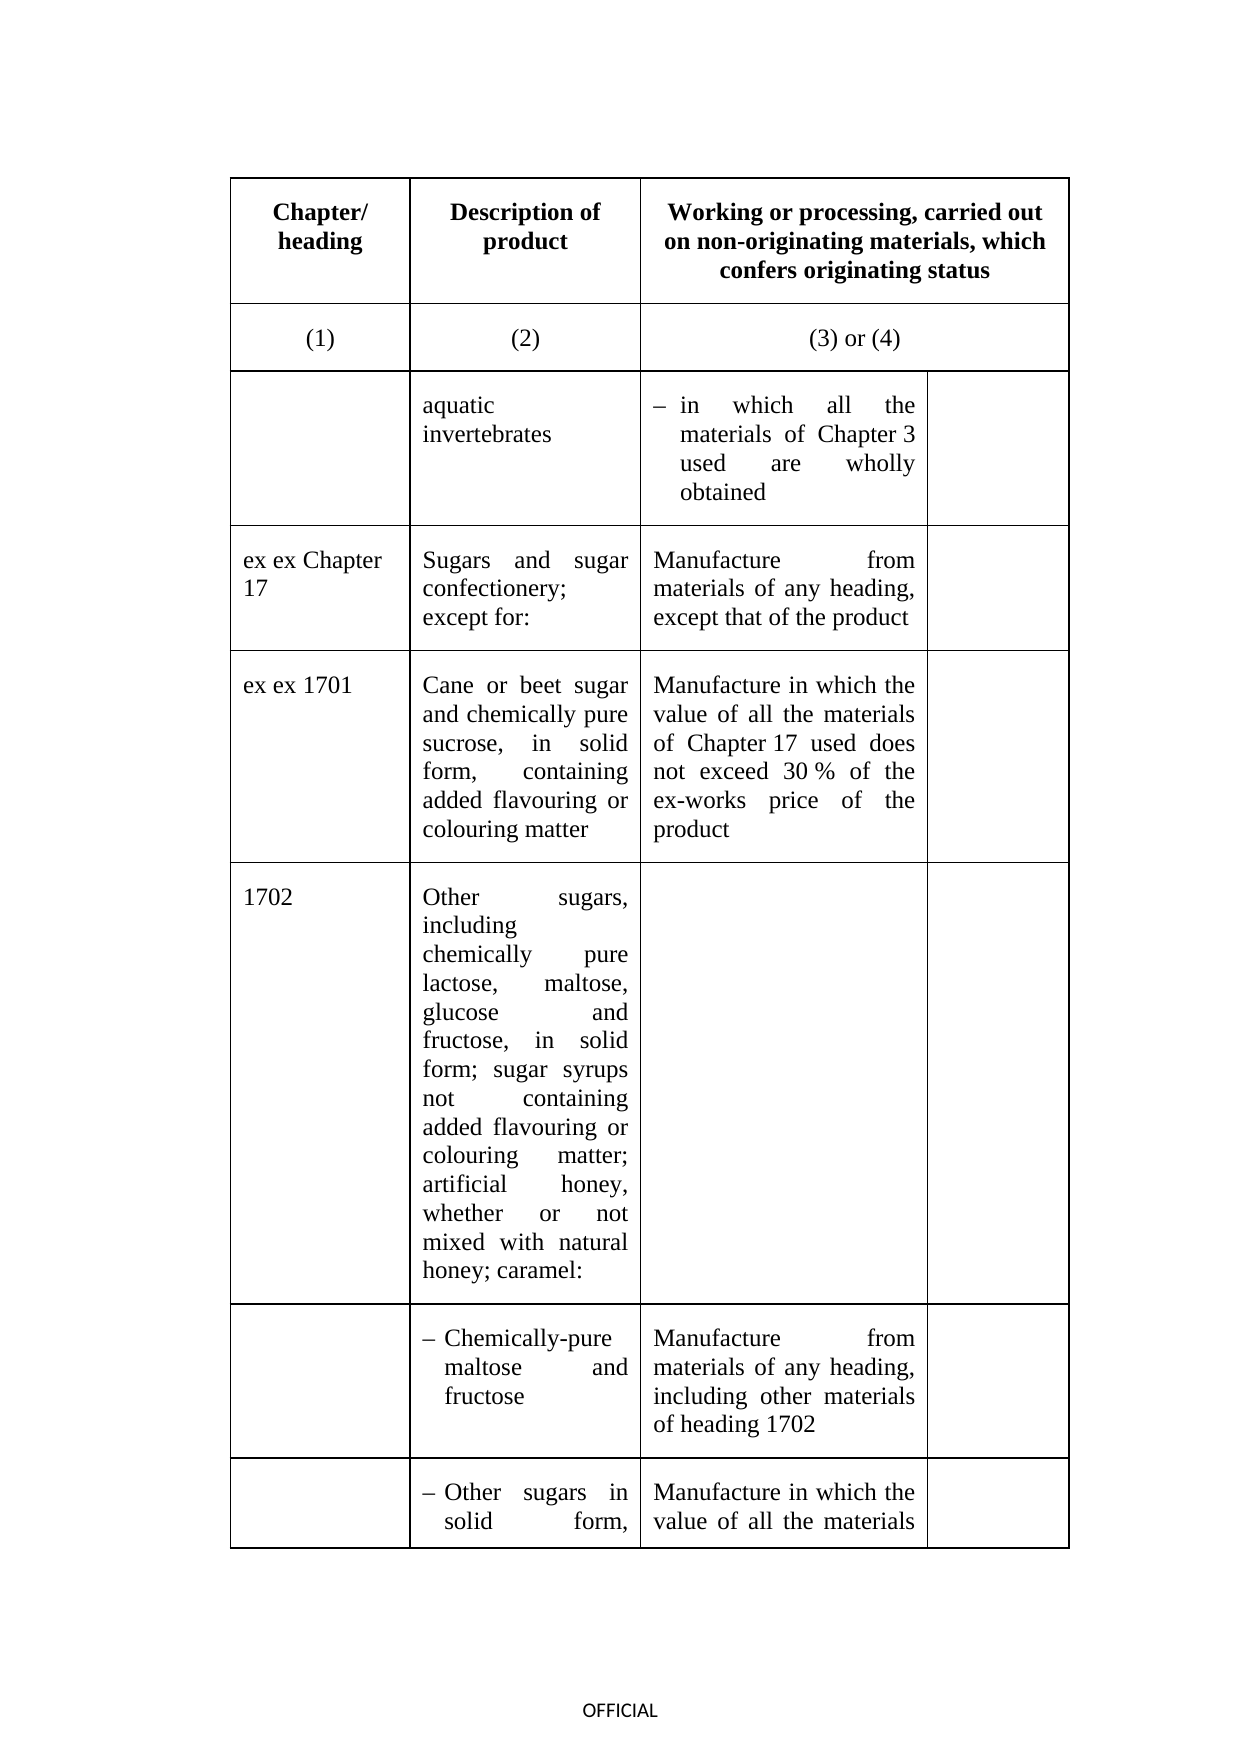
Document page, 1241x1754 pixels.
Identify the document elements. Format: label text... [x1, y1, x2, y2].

table_cell [411, 1459, 640, 1547]
table_cell ex ex 1701 [231, 651, 409, 861]
table_cell [231, 1305, 409, 1457]
table_cell [231, 1459, 409, 1547]
table_cell Sugars and sugar confectionery; except for: [411, 526, 640, 650]
table_cell [928, 1459, 1068, 1547]
table_cell [411, 1305, 640, 1457]
table_cell [641, 372, 927, 524]
table_header Other sugars in solid form, [444, 1471, 628, 1535]
table_cell – [653, 384, 680, 512]
table_header Description of product [411, 179, 640, 302]
table_cell [928, 372, 1068, 524]
table_header Chapter/ heading [231, 179, 409, 302]
table_header – [423, 1317, 444, 1416]
table_cell Cane or beet sugar and chemically pure sucrose, in solid form, containing added flavouring or colouring matter [411, 651, 640, 861]
table_cell (1) [231, 304, 409, 370]
table_header Chemically-pure maltose and fructose [444, 1317, 628, 1416]
table_cell [231, 372, 409, 524]
table_cell Manufacture in which the value of all the materials [641, 1459, 927, 1547]
table_header Working or processing, carried out on non-originating materials, which confers originating status [641, 179, 1068, 302]
table_cell Manufacture from materials of any heading, including other materials of heading 1702 [641, 1305, 927, 1457]
table_cell Other sugars, including chemically pure lactose, maltose, glucose and fructose, in solid form; sugar syrups not containing added flavouring or colouring matter; artificial honey, whether or not mixed with natural honey; caramel: [411, 863, 640, 1303]
table_cell [641, 863, 927, 1303]
table_cell 1702 [231, 863, 409, 1303]
table_cell (3) or (4) [641, 304, 1068, 370]
table_cell ex ex Chapter 17 [231, 526, 409, 650]
table_cell Manufacture in which the value of all the materials of Chapter 17 used does not exceed 30 % of the ex-works price of the product [641, 651, 927, 861]
table_cell [928, 651, 1068, 861]
table_cell in which all the materials of Chapter 3 used are wholly obtained [680, 384, 915, 512]
table_cell [928, 526, 1068, 650]
table_cell [928, 863, 1068, 1303]
table_cell [928, 1305, 1068, 1457]
table_cell aquatic invertebrates [411, 372, 640, 524]
table_header – [423, 1471, 444, 1535]
table_cell Manufacture from materials of any heading, except that of the product [641, 526, 927, 650]
table_cell (2) [411, 304, 640, 370]
